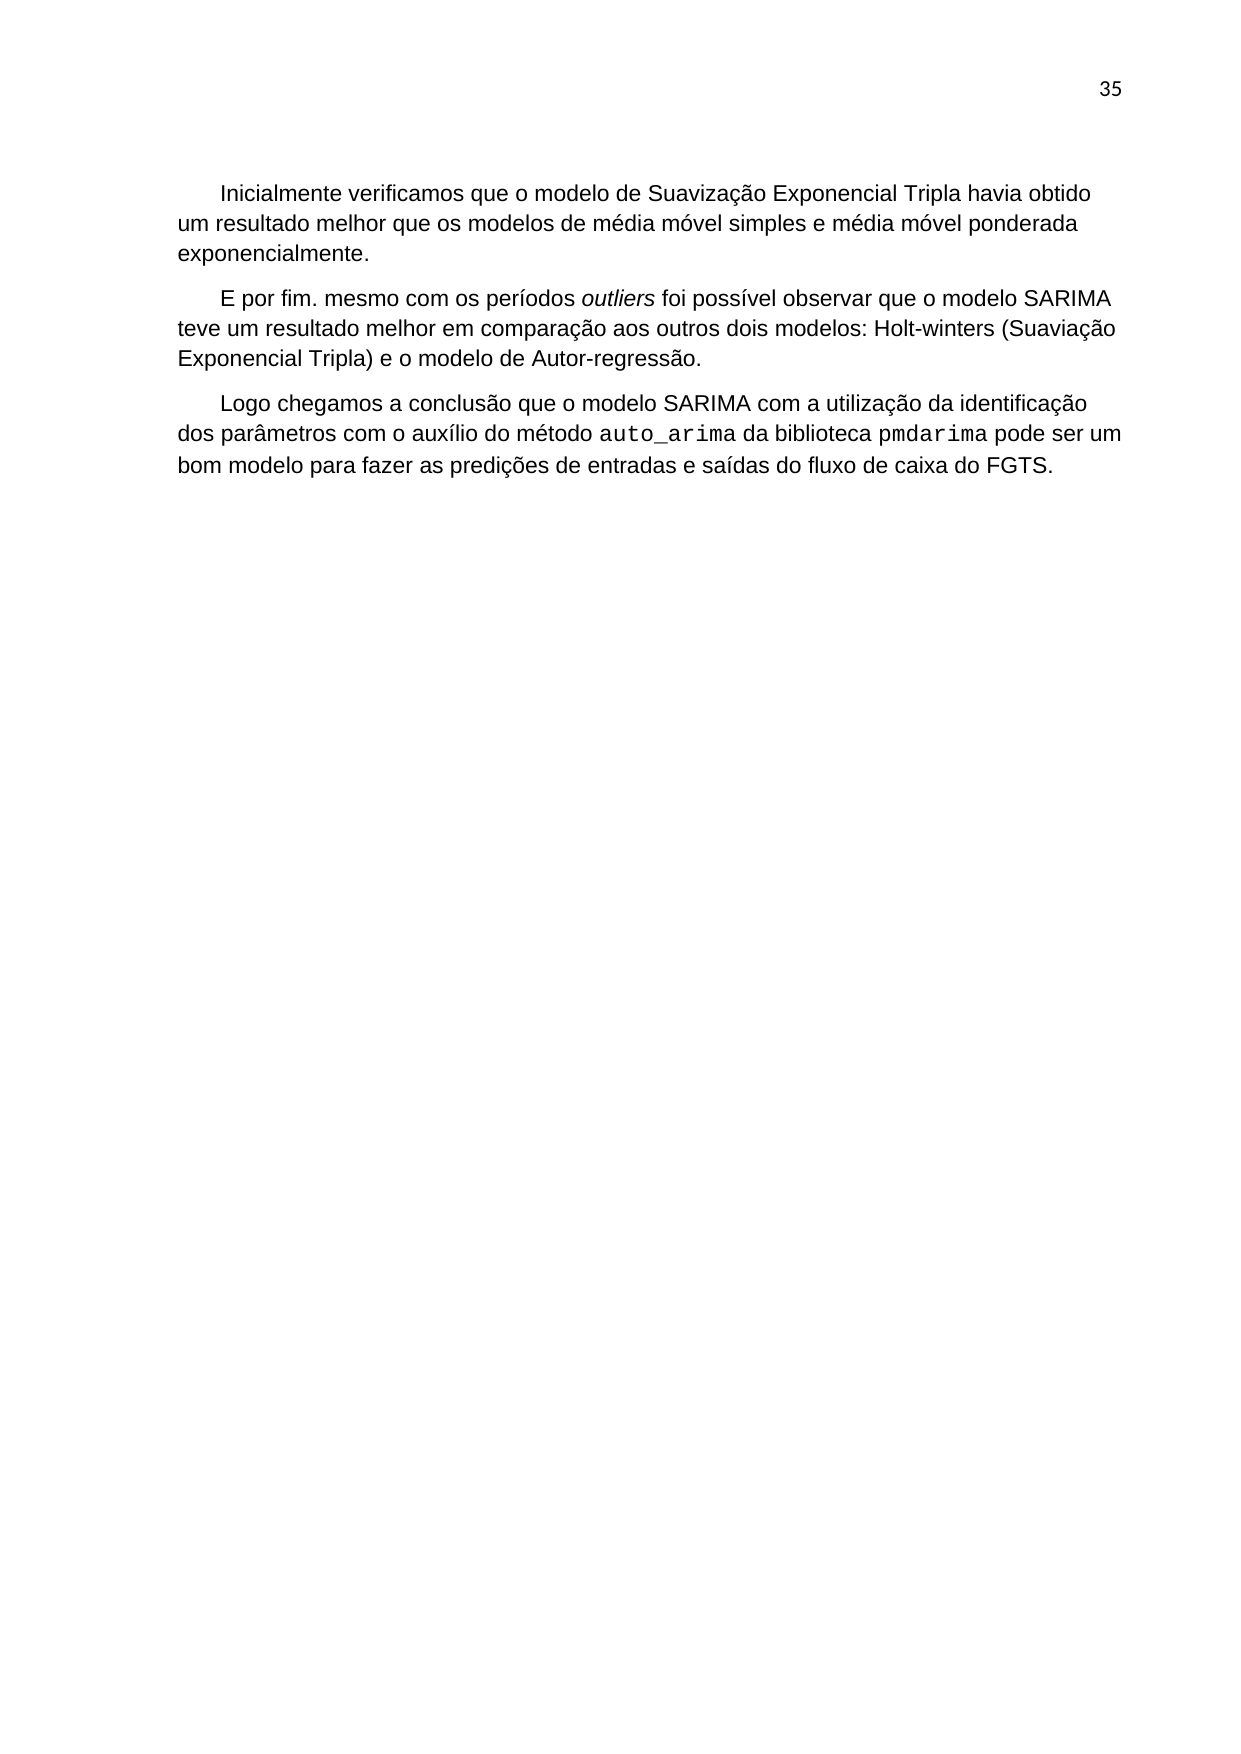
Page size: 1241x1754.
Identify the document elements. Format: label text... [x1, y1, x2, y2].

text Logo chegamos a conclusão que o modelo SARIMA com a utilização da identificação dos parâmetros com o auxílio do método auto_arima da biblioteca pmdarima pode ser um bom modelo para fazer as predições de entradas e saídas do fluxo de caixa do FGTS. [177, 390, 1122, 479]
text E por fim. mesmo com os períodos outliers foi possível observar que o modelo SARIMA teve um resultado melhor em comparação aos outros dois modelos: Holt-winters (Suaviação Exponencial Tripla) e o modelo de Autor-regressão. [177, 285, 1122, 372]
text Inicialmente verificamos que o modelo de Suavização Exponencial Tripla havia obtido um resultado melhor que os modelos de média móvel simples e média móvel ponderada exponencialmente. [177, 179, 1122, 266]
